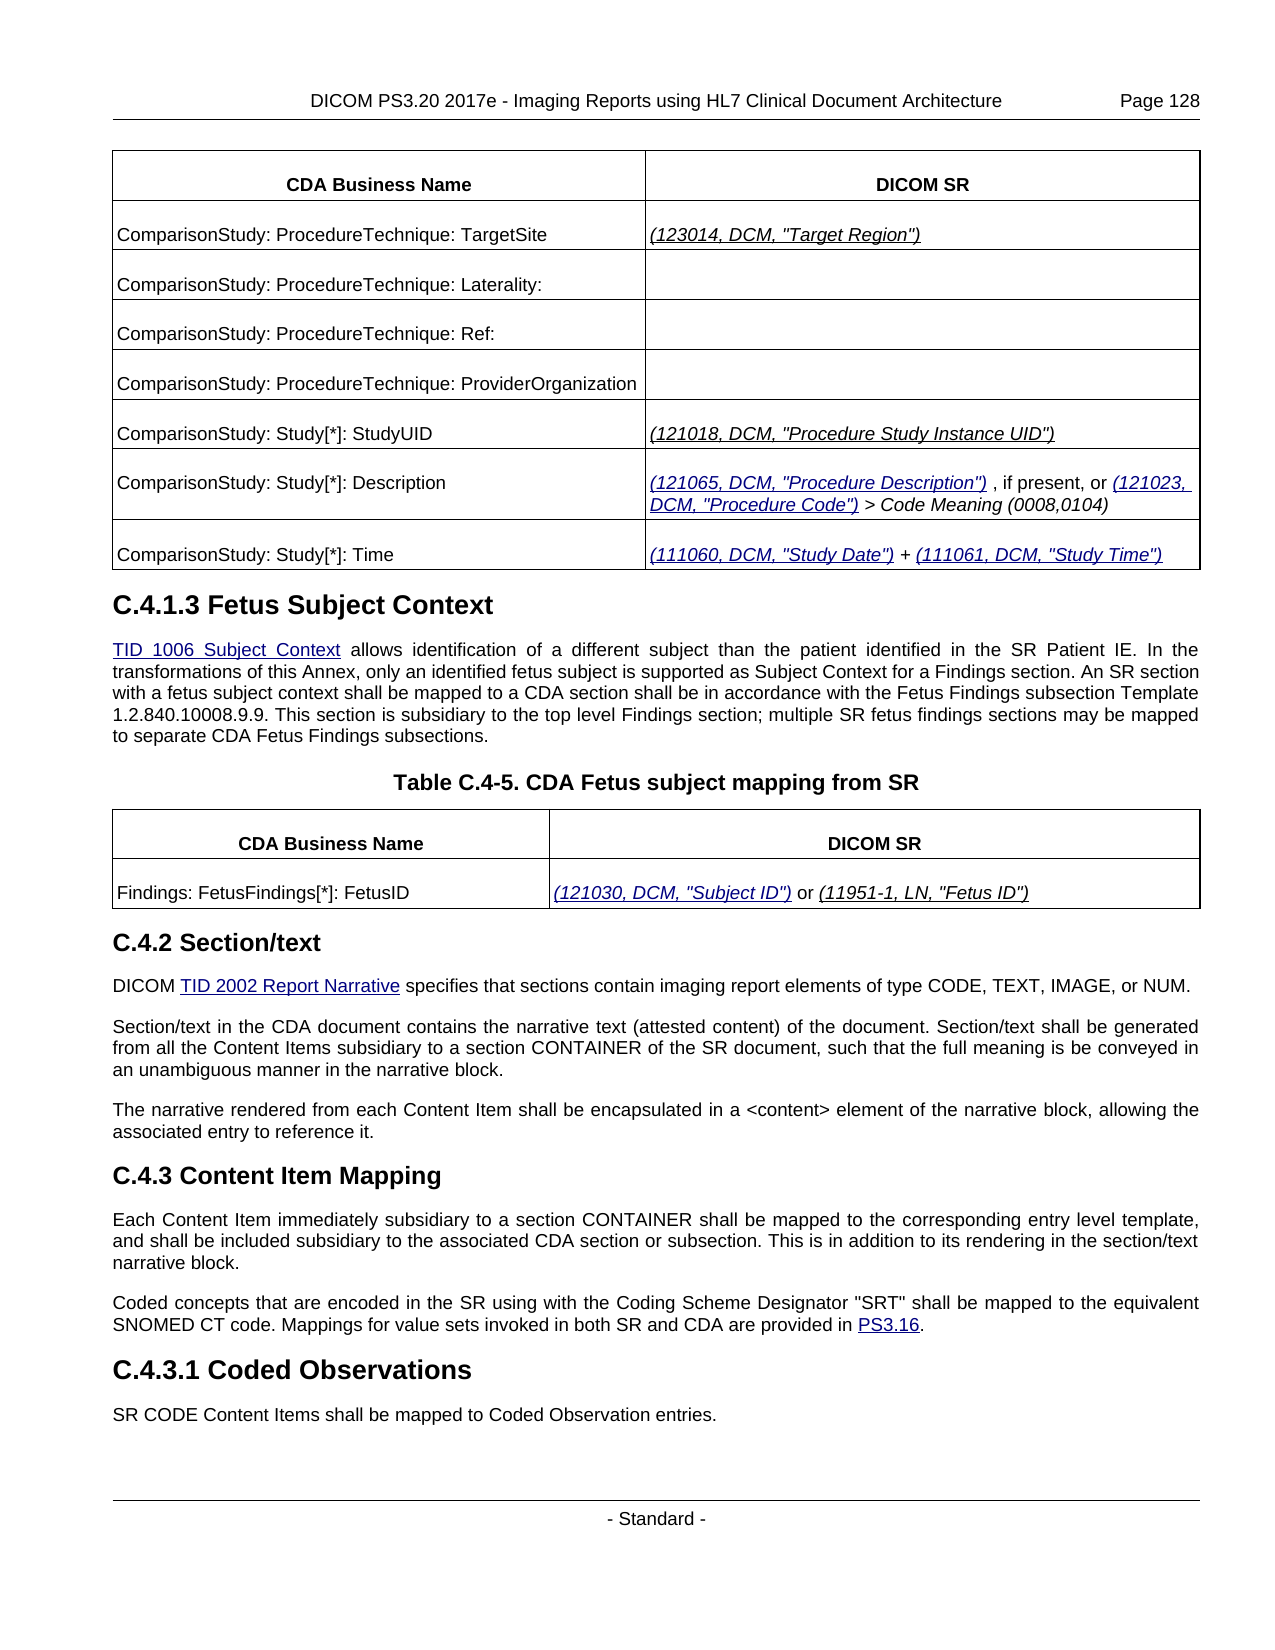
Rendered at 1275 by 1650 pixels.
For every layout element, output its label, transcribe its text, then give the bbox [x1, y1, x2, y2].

text Table C.4-5. CDA Fetus subject mapping from SR [112, 769, 1200, 795]
text TID 1006 Subject Context allows identification of a different subject than the patient identified in the SR Patient IE. In the transformations of this Annex, only an identified fetus subject is supported as Subject Context for a Findings section. An SR section with a fetus subject context shall be mapped to a CDA section shall be in accordance with the Fetus Findings subsection Template 1.2.840.10008.9.9. This section is subsidiary to the top level Findings section; multiple SR fetus findings sections may be mapped to separate CDA Fetus Findings subsections. [112, 639, 1200, 747]
table_cell ComparisonStudy: ProcedureTechnique: Ref: [113, 300, 645, 349]
text DICOM TID 2002 Report Narrative specifies that sections contain imaging report elements of type CODE, TEXT, IMAGE, or NUM. [112, 975, 1200, 997]
table_cell [646, 300, 1199, 349]
text Coded concepts that are encoded in the SR using with the Coding Scheme Designator "SRT" shall be mapped to the equivalent SNOMED CT code. Mappings for value sets invoked in both SR and CDA are provided in PS3.16. [112, 1292, 1200, 1335]
table_cell (121030, DCM, "Subject ID") or (11951-1, LN, "Fetus ID") [550, 859, 1199, 908]
text C.4.3 Content Item Mapping [112, 1161, 1200, 1189]
table_cell ComparisonStudy: Study[*]: StudyUID [113, 400, 645, 448]
table_header CDA Business Name [113, 151, 645, 200]
text Each Content Item immediately subsidiary to a section CONTAINER shall be mapped to the corresponding entry level template, and shall be included subsidiary to the associated CDA section or subsection. This is in addition to its rendering in the section/text narrative block. [112, 1208, 1200, 1273]
table_header CDA Business Name [113, 810, 549, 858]
text C.4.2 Section/text [112, 928, 1200, 956]
table_cell ComparisonStudy: ProcedureTechnique: Laterality: [113, 250, 645, 299]
text C.4.3.1 Coded Observations [112, 1354, 1200, 1385]
text SR CODE Content Items shall be mapped to Coded Observation entries. [112, 1404, 1200, 1425]
table_cell ComparisonStudy: ProcedureTechnique: ProviderOrganization [113, 350, 645, 398]
table_cell (111060, DCM, "Study Date") + (111061, DCM, "Study Time") [646, 520, 1199, 569]
table_header DICOM SR [550, 810, 1199, 858]
table_cell [646, 250, 1199, 299]
text C.4.1.3 Fetus Subject Context [112, 589, 1200, 620]
table_cell [646, 350, 1199, 398]
table_cell ComparisonStudy: Study[*]: Description [113, 449, 645, 519]
table_cell (121065, DCM, "Procedure Description") , if present, or (121023, DCM, "Procedure Code") > Code Meaning (0008,0104) [646, 449, 1199, 519]
table_cell (121018, DCM, "Procedure Study Instance UID") [646, 400, 1199, 448]
table_cell ComparisonStudy: ProcedureTechnique: TargetSite [113, 201, 645, 249]
text Section/text in the CDA document contains the narrative text (attested content) of the document. Section/text shall be generated from all the Content Items subsidiary to a section CONTAINER of the SR document, such that the full meaning is be conveyed in an unambiguous manner in the narrative block. [112, 1016, 1200, 1080]
table_cell ComparisonStudy: Study[*]: Time [113, 520, 645, 569]
table_header DICOM SR [646, 151, 1199, 200]
table_cell (123014, DCM, "Target Region") [646, 201, 1199, 249]
text The narrative rendered from each Content Item shall be encapsulated in a <content> element of the narrative block, allowing the associated entry to reference it. [112, 1099, 1200, 1142]
table_cell Findings: FetusFindings[*]: FetusID [113, 859, 549, 908]
